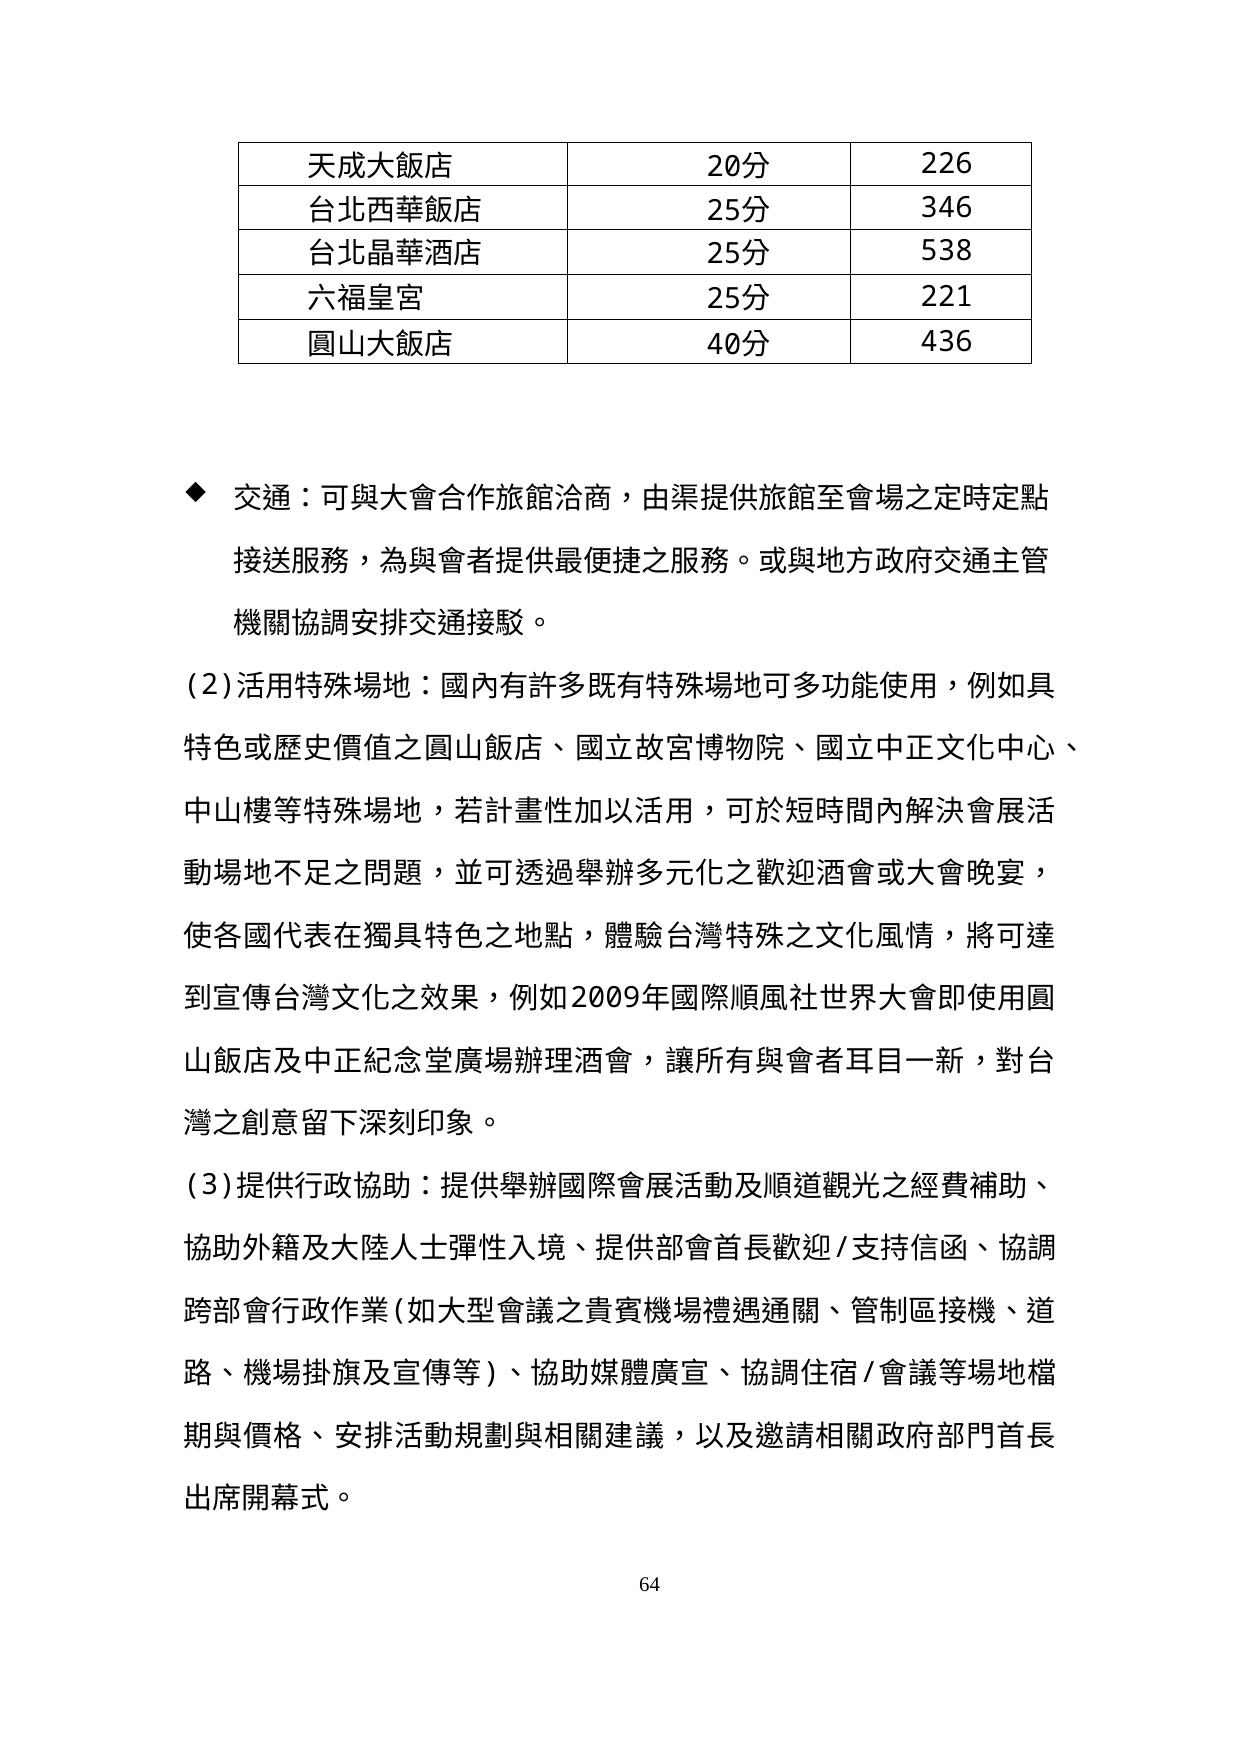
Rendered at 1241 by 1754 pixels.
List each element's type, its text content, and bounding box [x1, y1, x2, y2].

table_cell 221 [851, 275, 1031, 319]
text (3)提供行政協助：提供舉辦國際會展活動及順道觀光之經費補助、協助外籍及大陸人士彈性入境、提供部會首長歡迎/支持信函、協調跨部會行政作業(如大型會議之貴賓機場禮遇通關、管制區接機、道路、機場掛旗及宣傳等)、協助媒體廣宣、協調住宿/會議等場地檔期與價格、安排活動規劃與相關建議，以及邀請相關政府部門首長出席開幕式。 [183, 1142, 1057, 1517]
list 交通：可與大會合作旅館洽商，由渠提供旅館至會場之定時定點接送服務，為與會者提供最便捷之服務。或與地方政府交通主管機關協調安排交通接駁。 [183, 454, 1057, 642]
table_cell 六福皇宮 [239, 275, 567, 319]
table_cell 台北西華飯店 [239, 186, 567, 229]
table_cell 圓山大飯店 [239, 320, 567, 363]
table_cell 25分 [568, 275, 850, 319]
table_cell 346 [851, 186, 1031, 229]
table_cell 台北晶華酒店 [239, 230, 567, 274]
table_cell 25分 [568, 186, 850, 229]
table_cell 436 [851, 320, 1031, 363]
text (2)活用特殊場地：國內有許多既有特殊場地可多功能使用，例如具特色或歷史價值之圓山飯店、國立故宮博物院、國立中正文化中心、中山樓等特殊場地，若計畫性加以活用，可於短時間內解決會展活動場地不足之問題，並可透過舉辦多元化之歡迎酒會或大會晚宴，使各國代表在獨具特色之地點，體驗台灣特殊之文化風情，將可達到宣傳台灣文化之效果，例如2009年國際順風社世界大會即使用圓山飯店及中正紀念堂廣場辦理酒會，讓所有與會者耳目一新，對台灣之創意留下深刻印象。 [183, 642, 1057, 1142]
table_cell 40分 [568, 320, 850, 363]
table_cell 538 [851, 230, 1031, 274]
table_cell 226 [851, 143, 1031, 185]
table_cell 25分 [568, 230, 850, 274]
table_cell 20分 [568, 143, 850, 185]
table_cell 天成大飯店 [239, 143, 567, 185]
